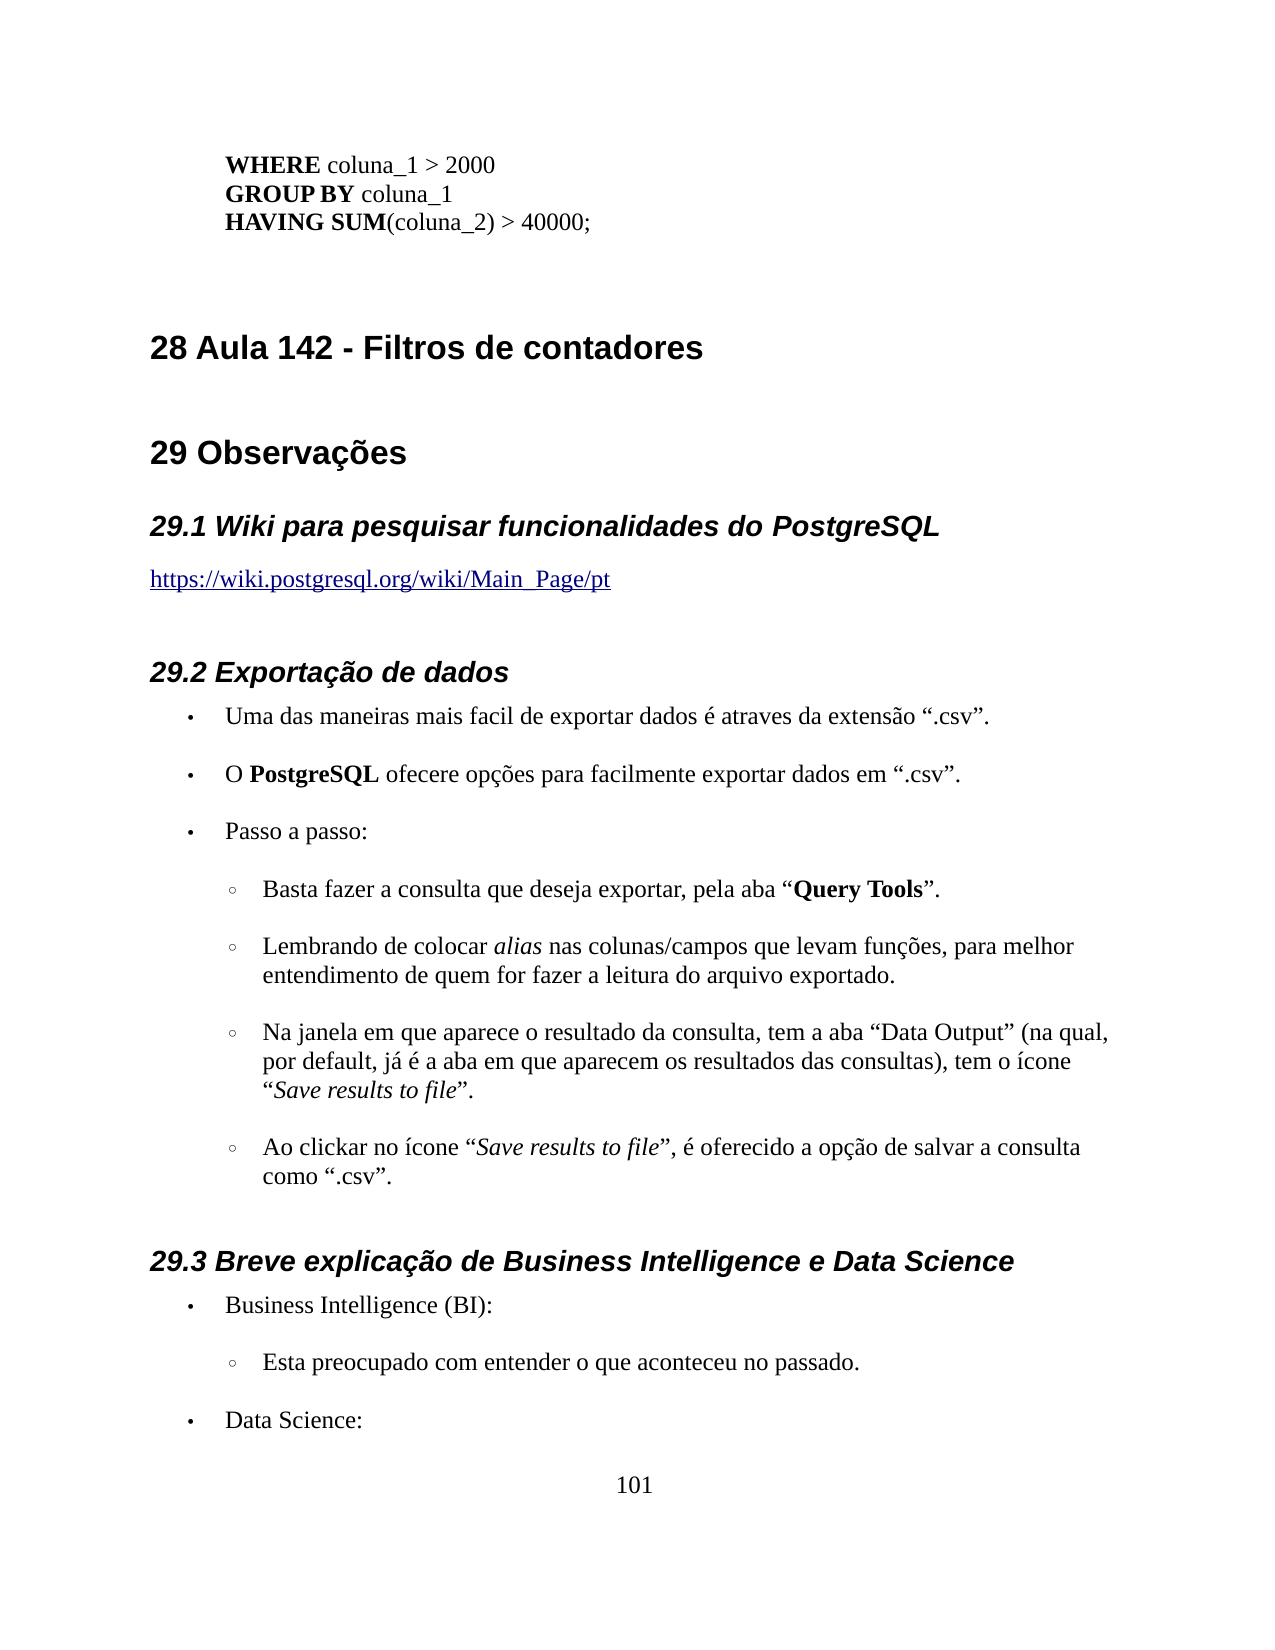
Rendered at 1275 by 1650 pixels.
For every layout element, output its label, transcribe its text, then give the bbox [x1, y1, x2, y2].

list Uma das maneiras mais facil de exportar dados é atraves da extensão “.csv”. [187, 701, 1125, 759]
subtitle 29.1 Wiki para pesquisar funcionalidades do PostgreSQL [150, 509, 1125, 542]
subtitle 29.3 Breve explicação de Business Intelligence e Data Science [150, 1244, 1125, 1277]
subtitle 28 Aula 142 - Filtros de contadores [150, 328, 1125, 366]
list WHERE coluna_1 > 2000 GROUP BY coluna_1 HAVING SUM(coluna_2) > 40000; [187, 150, 1125, 265]
list Esta preocupado com entender o que aconteceu no passado. [225, 1347, 1125, 1405]
list Basta fazer a consulta que deseja exportar, pela aba “Query Tools”. [225, 874, 1125, 931]
list O PostgreSQL ofecere opções para facilmente exportar dados em “.csv”. [187, 759, 1125, 816]
list Ao clickar no ícone “Save results to file”, é oferecido a opção de salvar a consulta como “.csv”. [225, 1132, 1125, 1219]
list Data Science: [187, 1405, 1125, 1433]
list Passo a passo: [187, 816, 1125, 874]
subtitle 29.2 Exportação de dados [150, 655, 1125, 689]
subtitle 29 Observações [150, 433, 1125, 471]
list Lembrando de colocar alias nas colunas/campos que levam funções, para melhor entendimento de quem for fazer a leitura do arquivo exportado. [225, 931, 1125, 1017]
list Na janela em que aparece o resultado da consulta, tem a aba “Data Output” (na qual, por default, já é a aba em que aparecem os resultados das consultas), tem o ícone “Save results to file”. [225, 1017, 1125, 1132]
list Business Intelligence (BI): [187, 1290, 1125, 1347]
text https://wiki.postgresql.org/wiki/Main_Page/pt [150, 564, 1125, 621]
